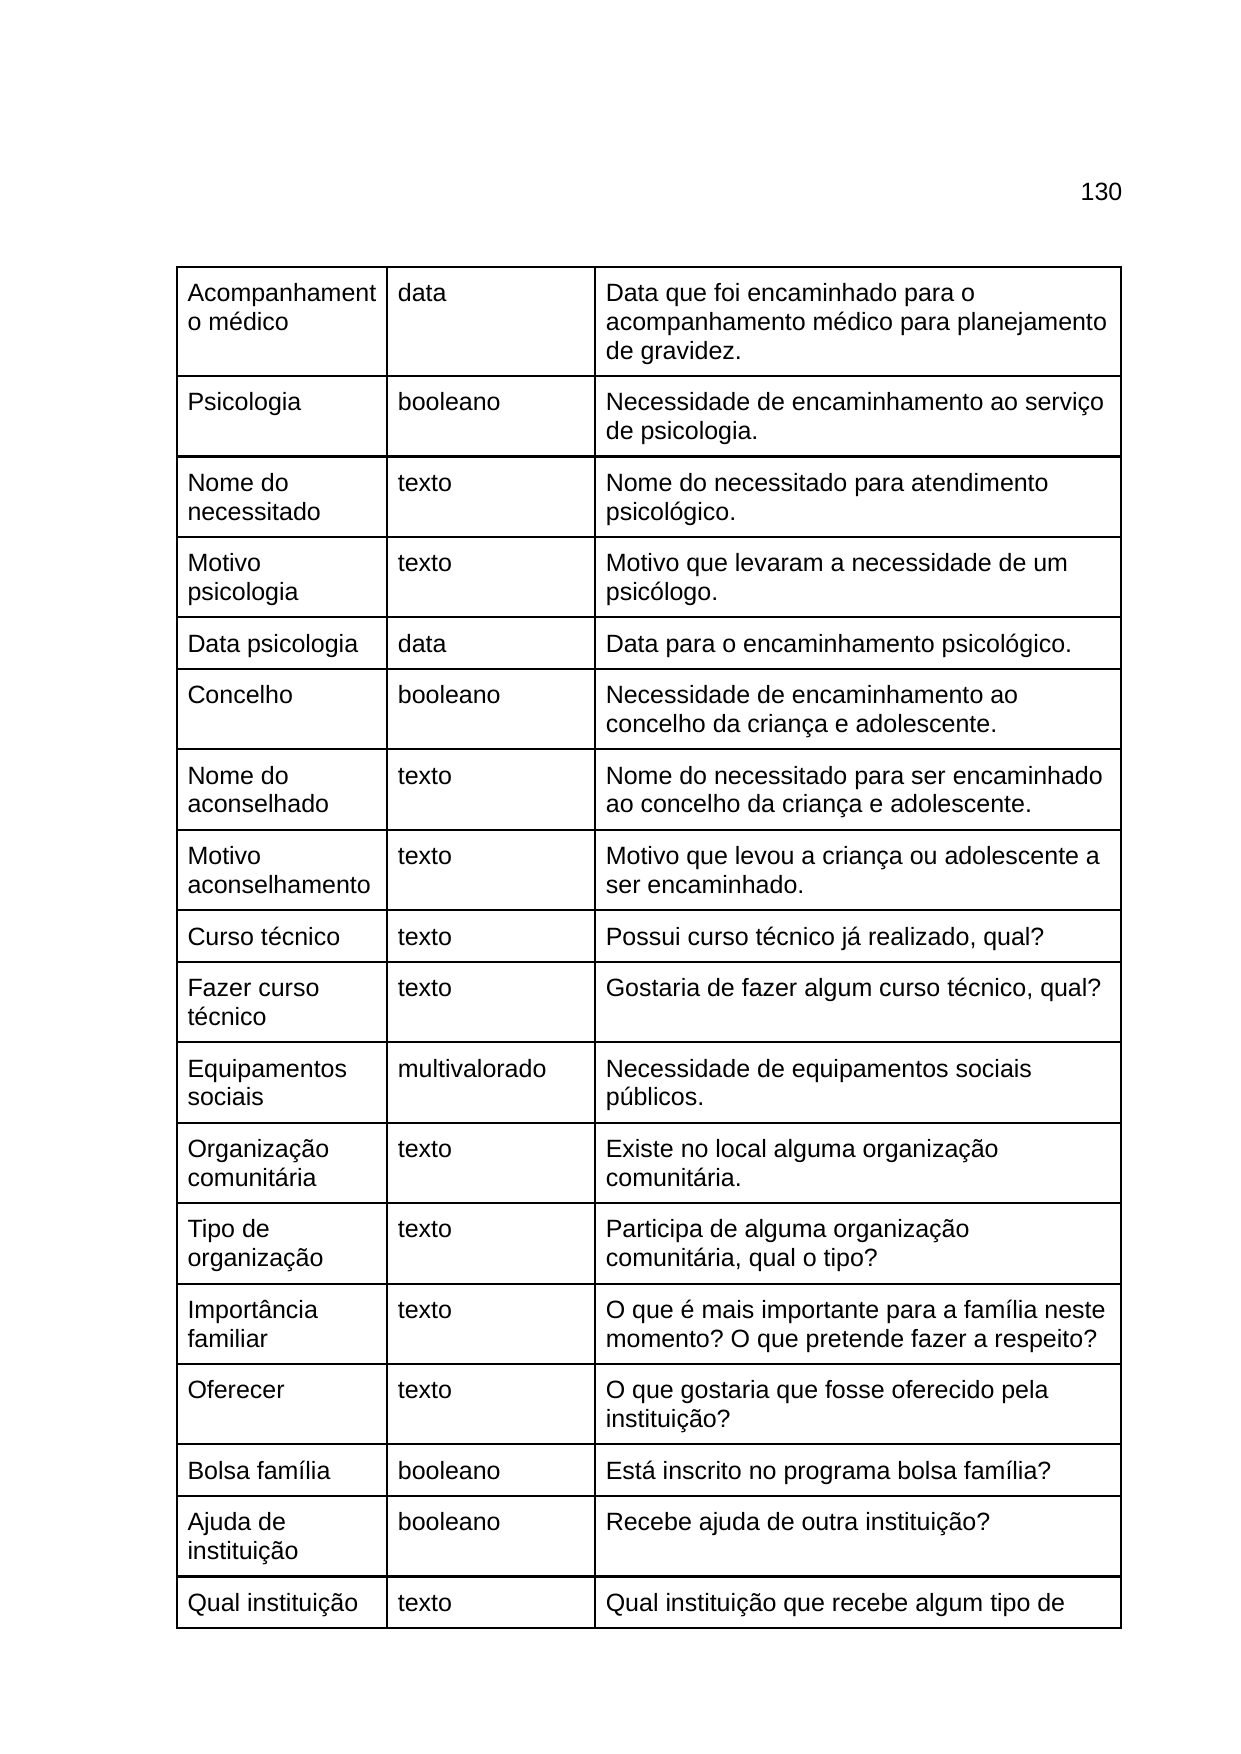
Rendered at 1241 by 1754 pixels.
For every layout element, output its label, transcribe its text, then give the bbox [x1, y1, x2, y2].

table_cell booleano [388, 377, 594, 455]
table_cell booleano [388, 1497, 594, 1575]
table_cell Qual instituição [178, 1578, 386, 1627]
table_cell Está inscrito no programa bolsa família? [596, 1445, 1120, 1495]
table_cell Equipamentos sociais [178, 1043, 386, 1122]
table_cell texto [388, 1285, 594, 1363]
table_cell Qual instituição que recebe algum tipo de [596, 1578, 1120, 1627]
table_cell Acompanhamento médico [178, 268, 386, 375]
table_cell texto [388, 963, 594, 1041]
table_cell Necessidade de encaminhamento ao concelho da criança e adolescente. [596, 670, 1120, 748]
table_cell Curso técnico [178, 911, 386, 961]
table_cell O que é mais importante para a família neste momento? O que pretende fazer a respeito? [596, 1285, 1120, 1363]
table_cell texto [388, 1204, 594, 1282]
table_cell Motivo psicologia [178, 538, 386, 616]
table_cell data [388, 268, 594, 375]
table_cell Motivo aconselhamento [178, 831, 386, 909]
table_cell texto [388, 1365, 594, 1443]
table_cell data [388, 618, 594, 668]
table_cell Nome do necessitado [178, 458, 386, 536]
table_cell Nome do necessitado para atendimento psicológico. [596, 458, 1120, 536]
table_cell Necessidade de encaminhamento ao serviço de psicologia. [596, 377, 1120, 455]
table_cell multivalorado [388, 1043, 594, 1122]
table_cell Oferecer [178, 1365, 386, 1443]
table_cell texto [388, 750, 594, 829]
table_cell texto [388, 1124, 594, 1202]
table_cell Fazer curso técnico [178, 963, 386, 1041]
table_cell booleano [388, 670, 594, 748]
table_cell Motivo que levou a criança ou adolescente a ser encaminhado. [596, 831, 1120, 909]
table_cell Psicologia [178, 377, 386, 455]
table_cell texto [388, 458, 594, 536]
table_cell Concelho [178, 670, 386, 748]
table_cell Recebe ajuda de outra instituição? [596, 1497, 1120, 1575]
table_cell Data que foi encaminhado para o acompanhamento médico para planejamento de gravidez. [596, 268, 1120, 375]
table_cell texto [388, 538, 594, 616]
table_cell O que gostaria que fosse oferecido pela instituição? [596, 1365, 1120, 1443]
table_cell Data psicologia [178, 618, 386, 668]
table_cell Necessidade de equipamentos sociais públicos. [596, 1043, 1120, 1122]
table_cell Tipo de organização [178, 1204, 386, 1282]
table_cell Nome do necessitado para ser encaminhado ao concelho da criança e adolescente. [596, 750, 1120, 829]
table_cell Motivo que levaram a necessidade de um psicólogo. [596, 538, 1120, 616]
table_cell texto [388, 831, 594, 909]
table_cell booleano [388, 1445, 594, 1495]
table_cell Participa de alguma organização comunitária, qual o tipo? [596, 1204, 1120, 1282]
table_cell Possui curso técnico já realizado, qual? [596, 911, 1120, 961]
table_cell Nome do aconselhado [178, 750, 386, 829]
table_cell texto [388, 911, 594, 961]
table_cell Gostaria de fazer algum curso técnico, qual? [596, 963, 1120, 1041]
table_cell texto [388, 1578, 594, 1627]
table_cell Importância familiar [178, 1285, 386, 1363]
table_cell Existe no local alguma organização comunitária. [596, 1124, 1120, 1202]
table_cell Bolsa família [178, 1445, 386, 1495]
table_cell Organização comunitária [178, 1124, 386, 1202]
table_cell Ajuda de instituição [178, 1497, 386, 1575]
table_cell Data para o encaminhamento psicológico. [596, 618, 1120, 668]
